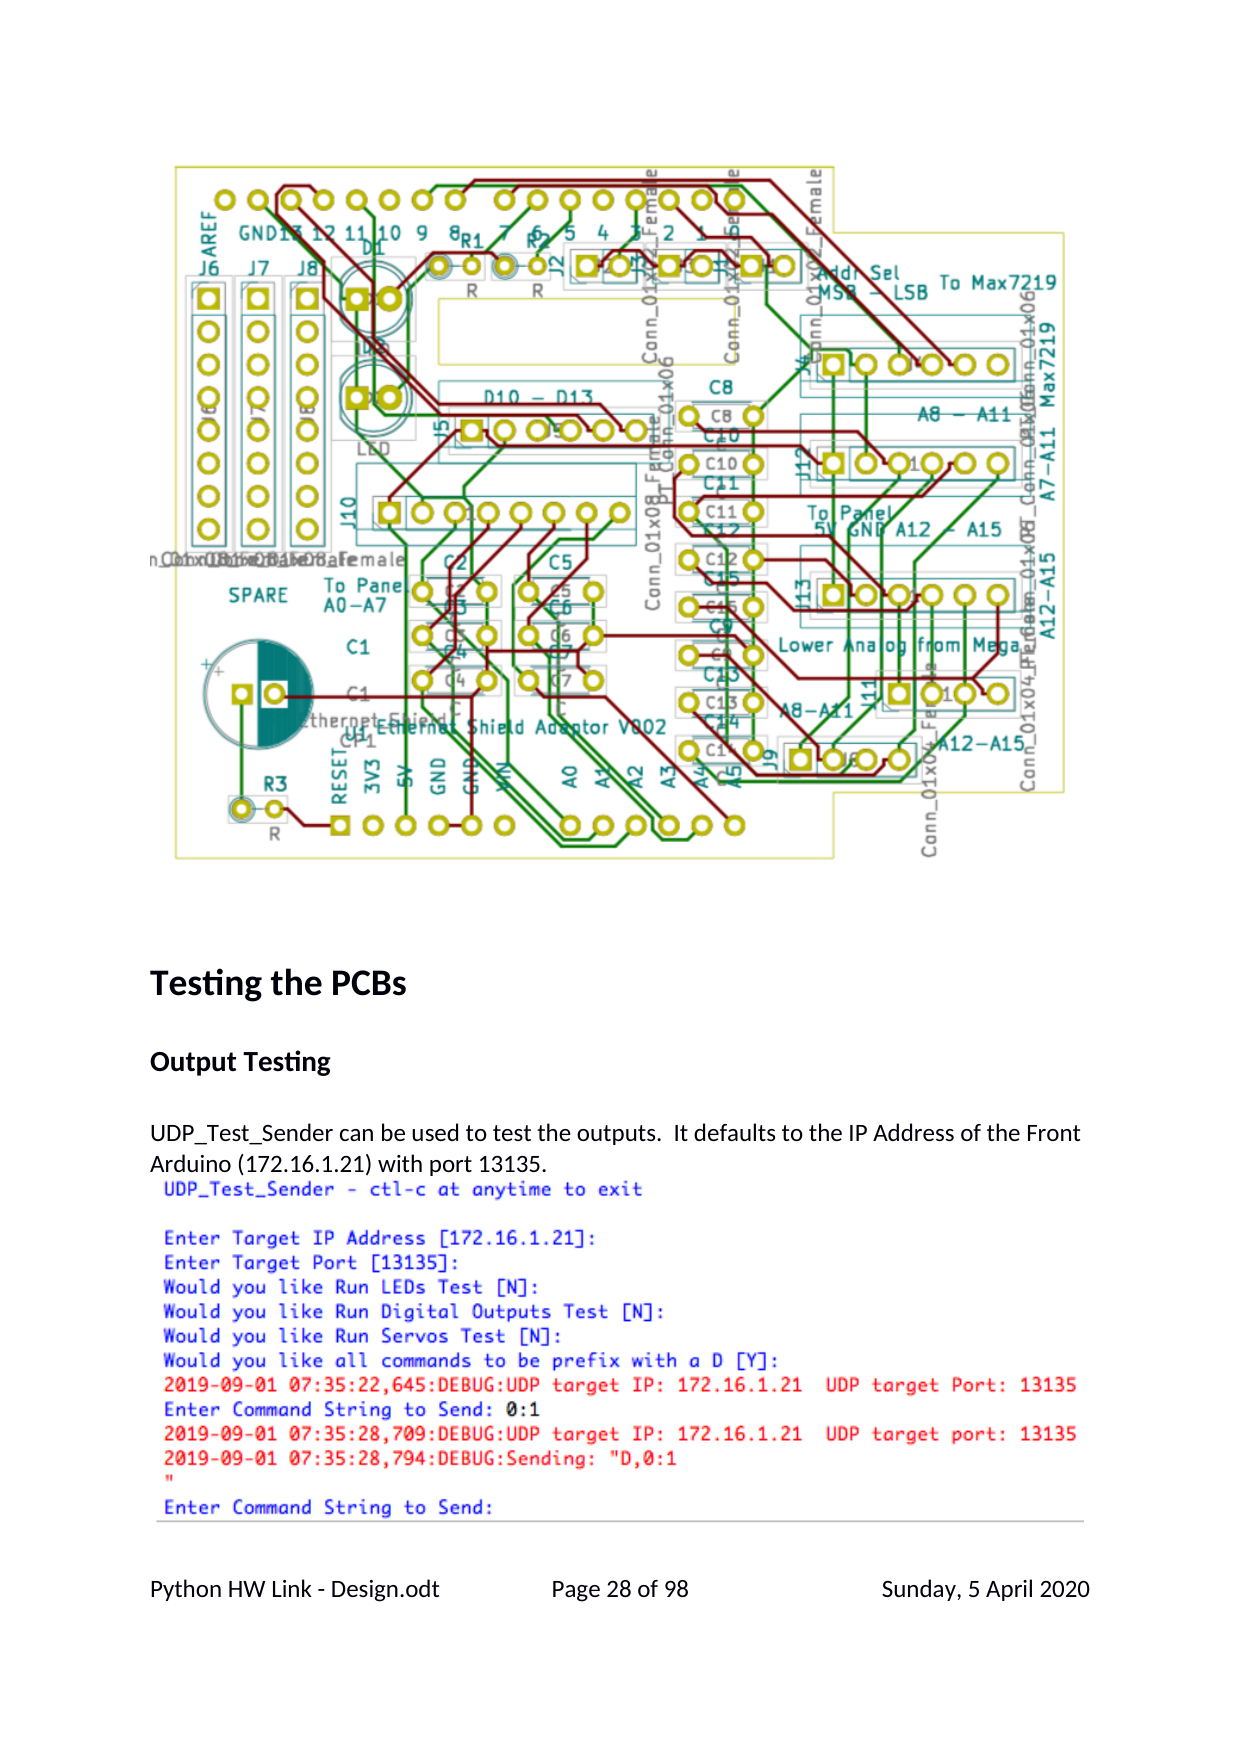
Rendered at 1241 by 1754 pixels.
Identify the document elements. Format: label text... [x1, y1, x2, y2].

text UDP_Test_Sender can be used to test the outputs. It defaults to the IP Address of the Front Arduino (172.16.1.21) with port 13135. [150, 1117, 1090, 1178]
subtitle Output Testing [150, 1043, 1090, 1078]
subtitle Testing the PCBs [150, 959, 1090, 1005]
picture [150, 150, 1091, 892]
picture [156, 1178, 1084, 1524]
